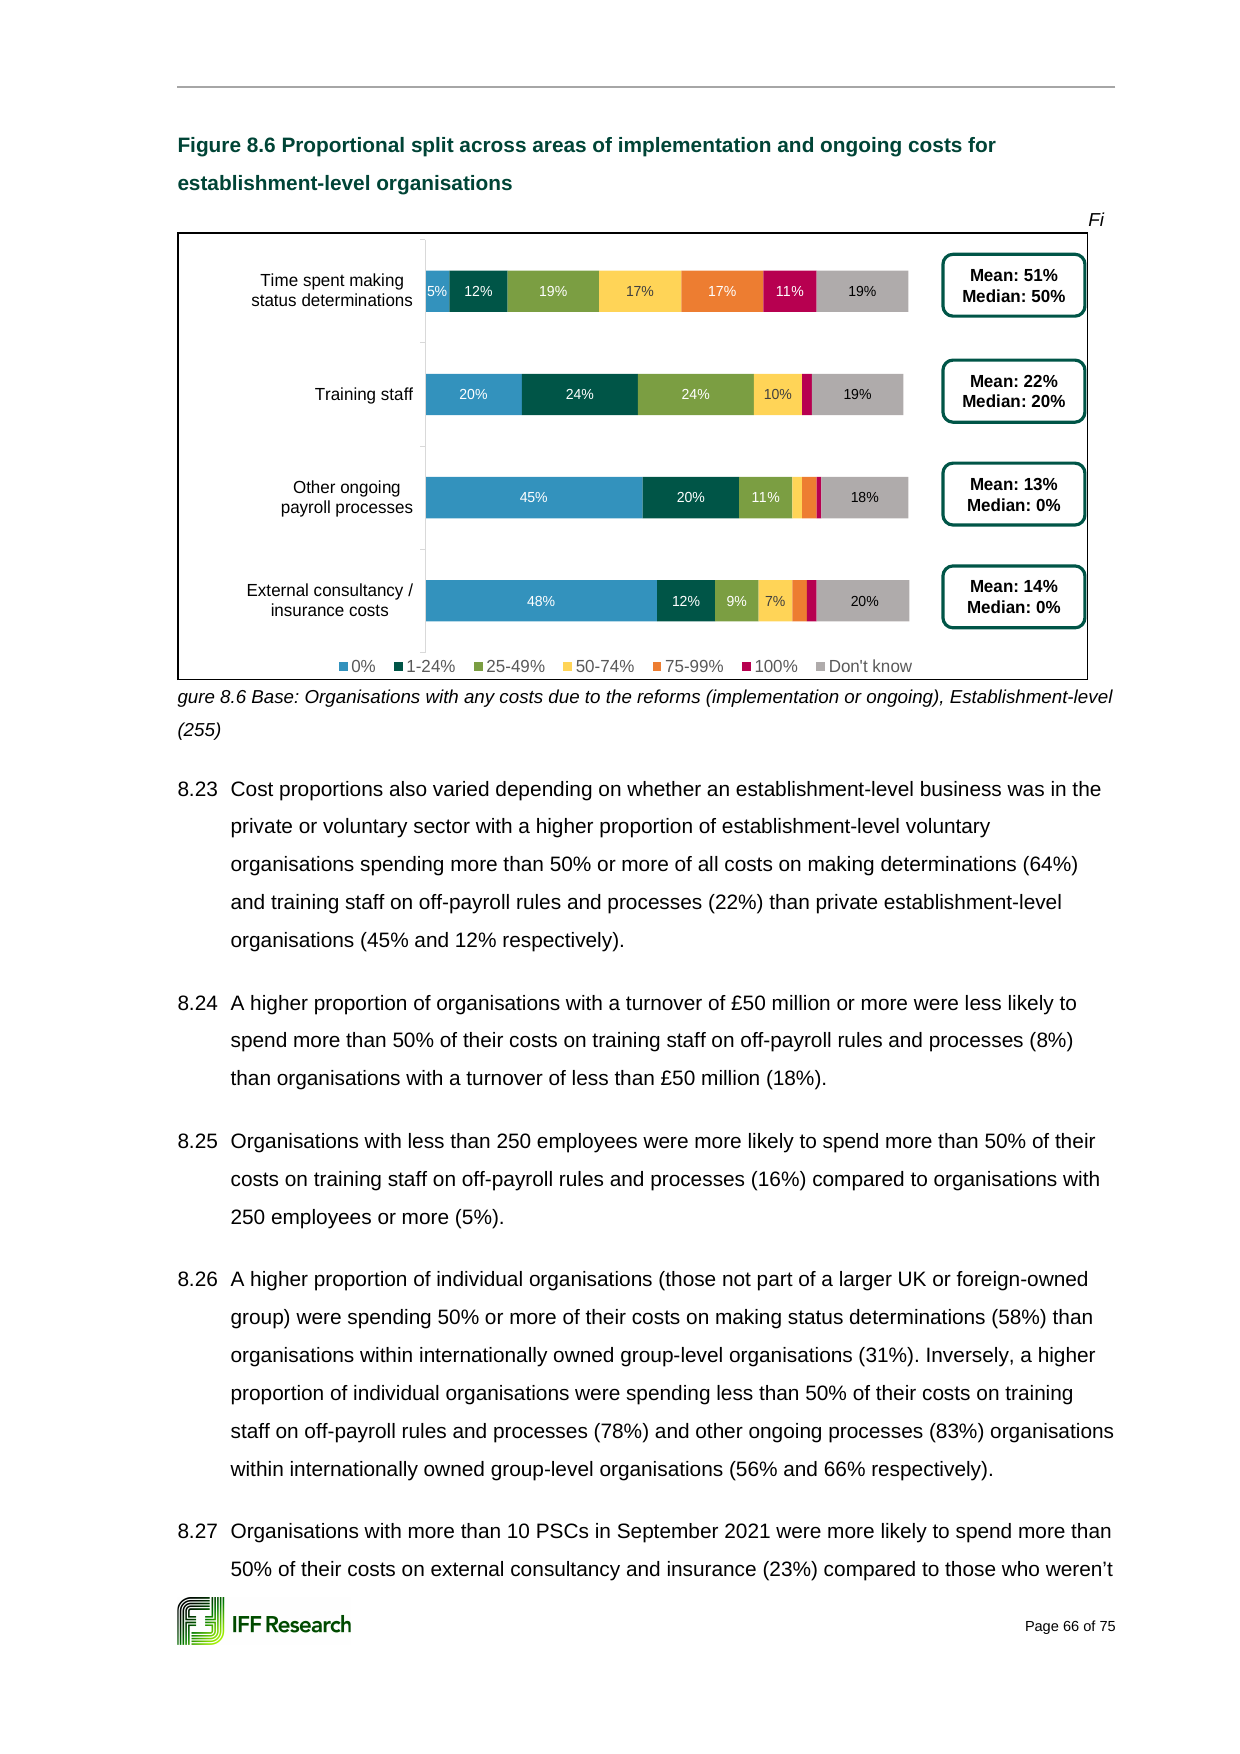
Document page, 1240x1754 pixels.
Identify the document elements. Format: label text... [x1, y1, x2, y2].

list A higher proportion of organisations with a turnover of £50 million or more were less likely to spend more than 50% of their costs on training staff on off-payroll rules and processes (8%) than organisations with a turnover of less than £50 million (18%). [177, 990, 1115, 1098]
list A higher proportion of individual organisations (those not part of a larger UK or foreign-owned group) were spending 50% or more of their costs on making status determinations (58%) than organisations within internationally owned group-level organisations (31%). Inversely, a higher proportion of individual organisations were spending less than 50% of their costs on training staff on off-payroll rules and processes (78%) and other ongoing processes (83%) organisations within internationally owned group-level organisations (56% and 66% respectively). [177, 1267, 1115, 1488]
text Figure 8.6 Base: Organisations with any costs due to the reforms (implementation or ongoing), Establishment-level (255) [177, 208, 1115, 746]
list Cost proportions also varied depending on whether an establishment-level business was in the private or voluntary sector with a higher proportion of establishment-level voluntary organisations spending more than 50% or more of all costs on making determinations (64%) and training staff on off-payroll rules and processes (22%) than private establishment-level organisations (45% and 12% respectively). [177, 776, 1115, 959]
list Organisations with more than 10 PSCs in September 2021 were more likely to spend more than 50% of their costs on external consultancy and insurance (23%) compared to those who weren’t [177, 1519, 1115, 1588]
text Figure 8.6 Proportional split across areas of implementation and ongoing costs for establishment-level organisations [177, 133, 1115, 202]
list Organisations with less than 250 employees were more likely to spend more than 50% of their costs on training staff on off-payroll rules and processes (16%) compared to organisations with 250 employees or more (5%). [177, 1129, 1115, 1236]
